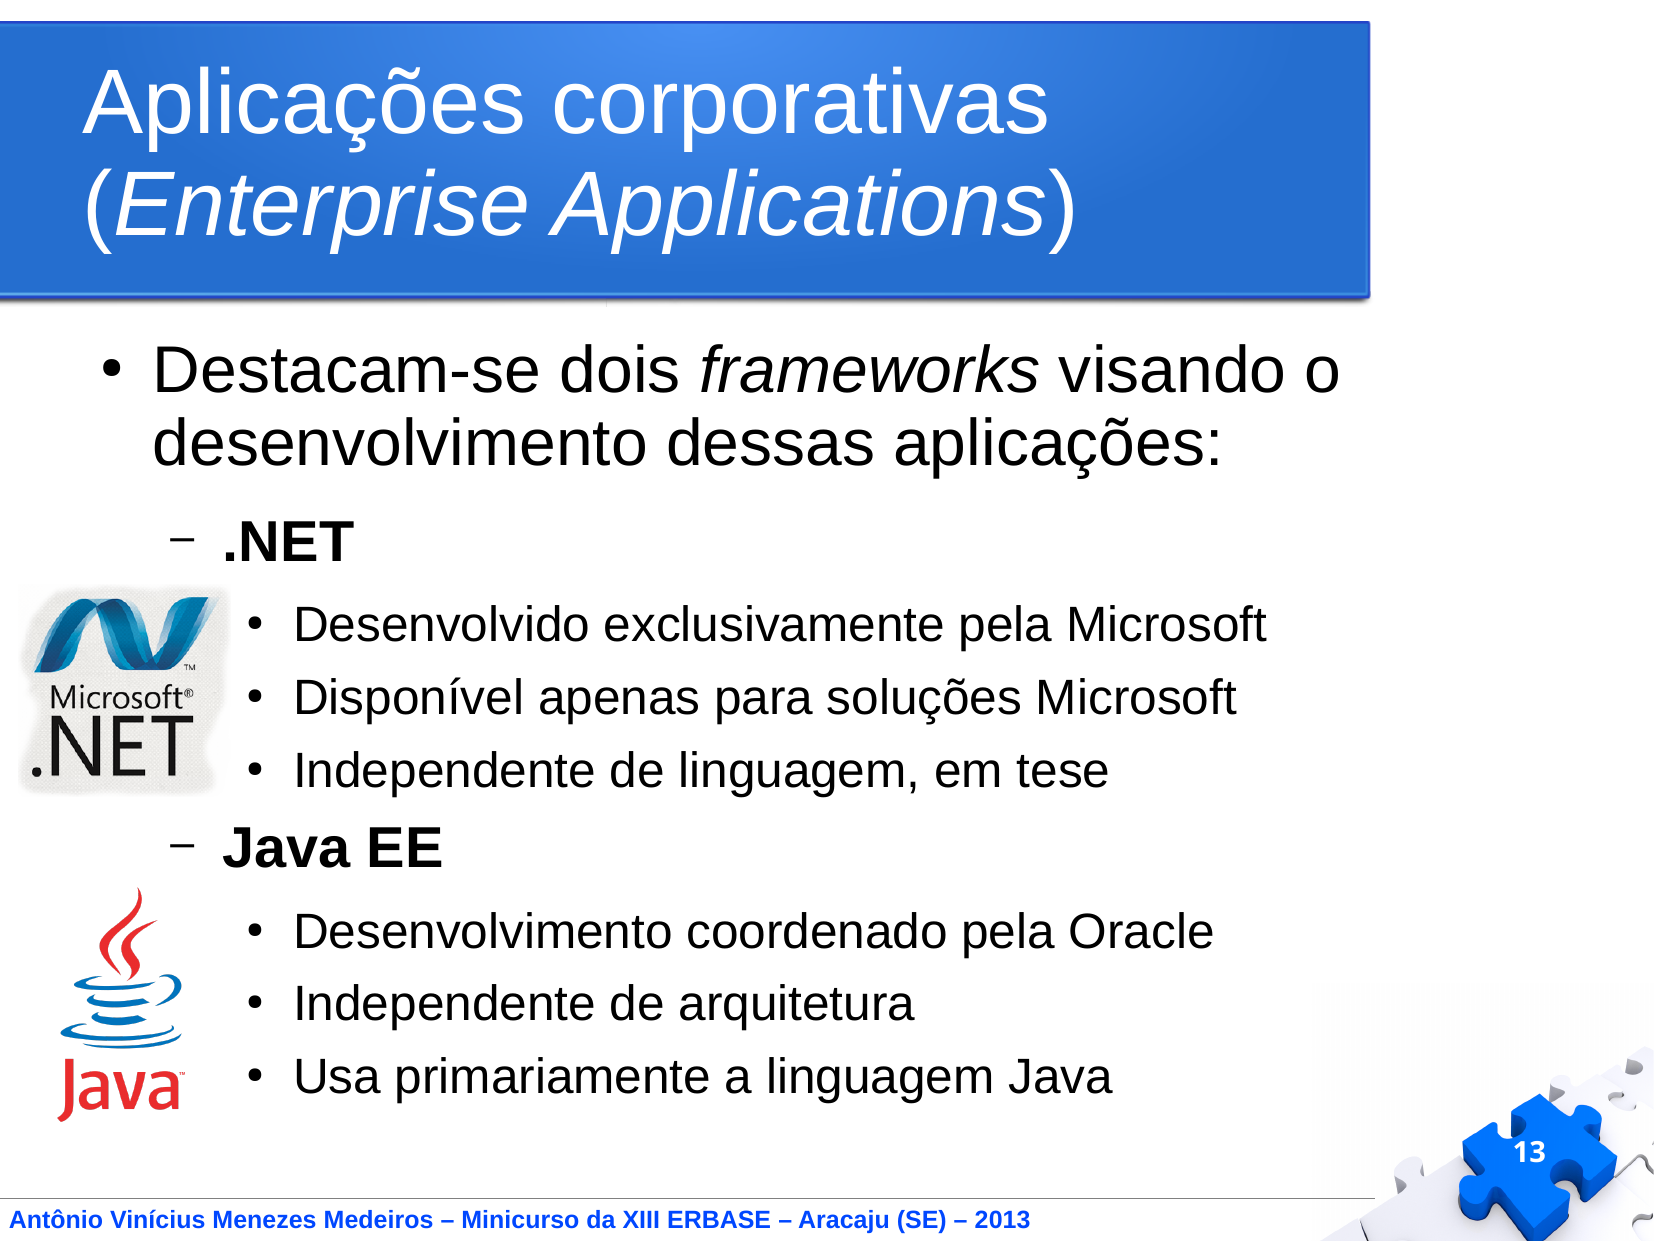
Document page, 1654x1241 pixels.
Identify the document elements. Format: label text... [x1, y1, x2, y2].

picture [18, 584, 231, 797]
picture [1311, 983, 1654, 1241]
list Destacam-se dois frameworks visando o desenvolvimento dessas aplicações: .NET Desenvolvido exclusivamente pela Microsoft Disponível apenas para soluções Microsoft Independente de linguagem, em tese Java EE Desenvolvimento coordenado pela Oracle Independente de arquitetura Usa primariamente a linguagem Java [82, 332, 1356, 1111]
picture [0, 21, 1375, 307]
title Aplicações corporativas (Enterprise Applications) [82, 49, 1276, 257]
picture [57, 887, 185, 1123]
